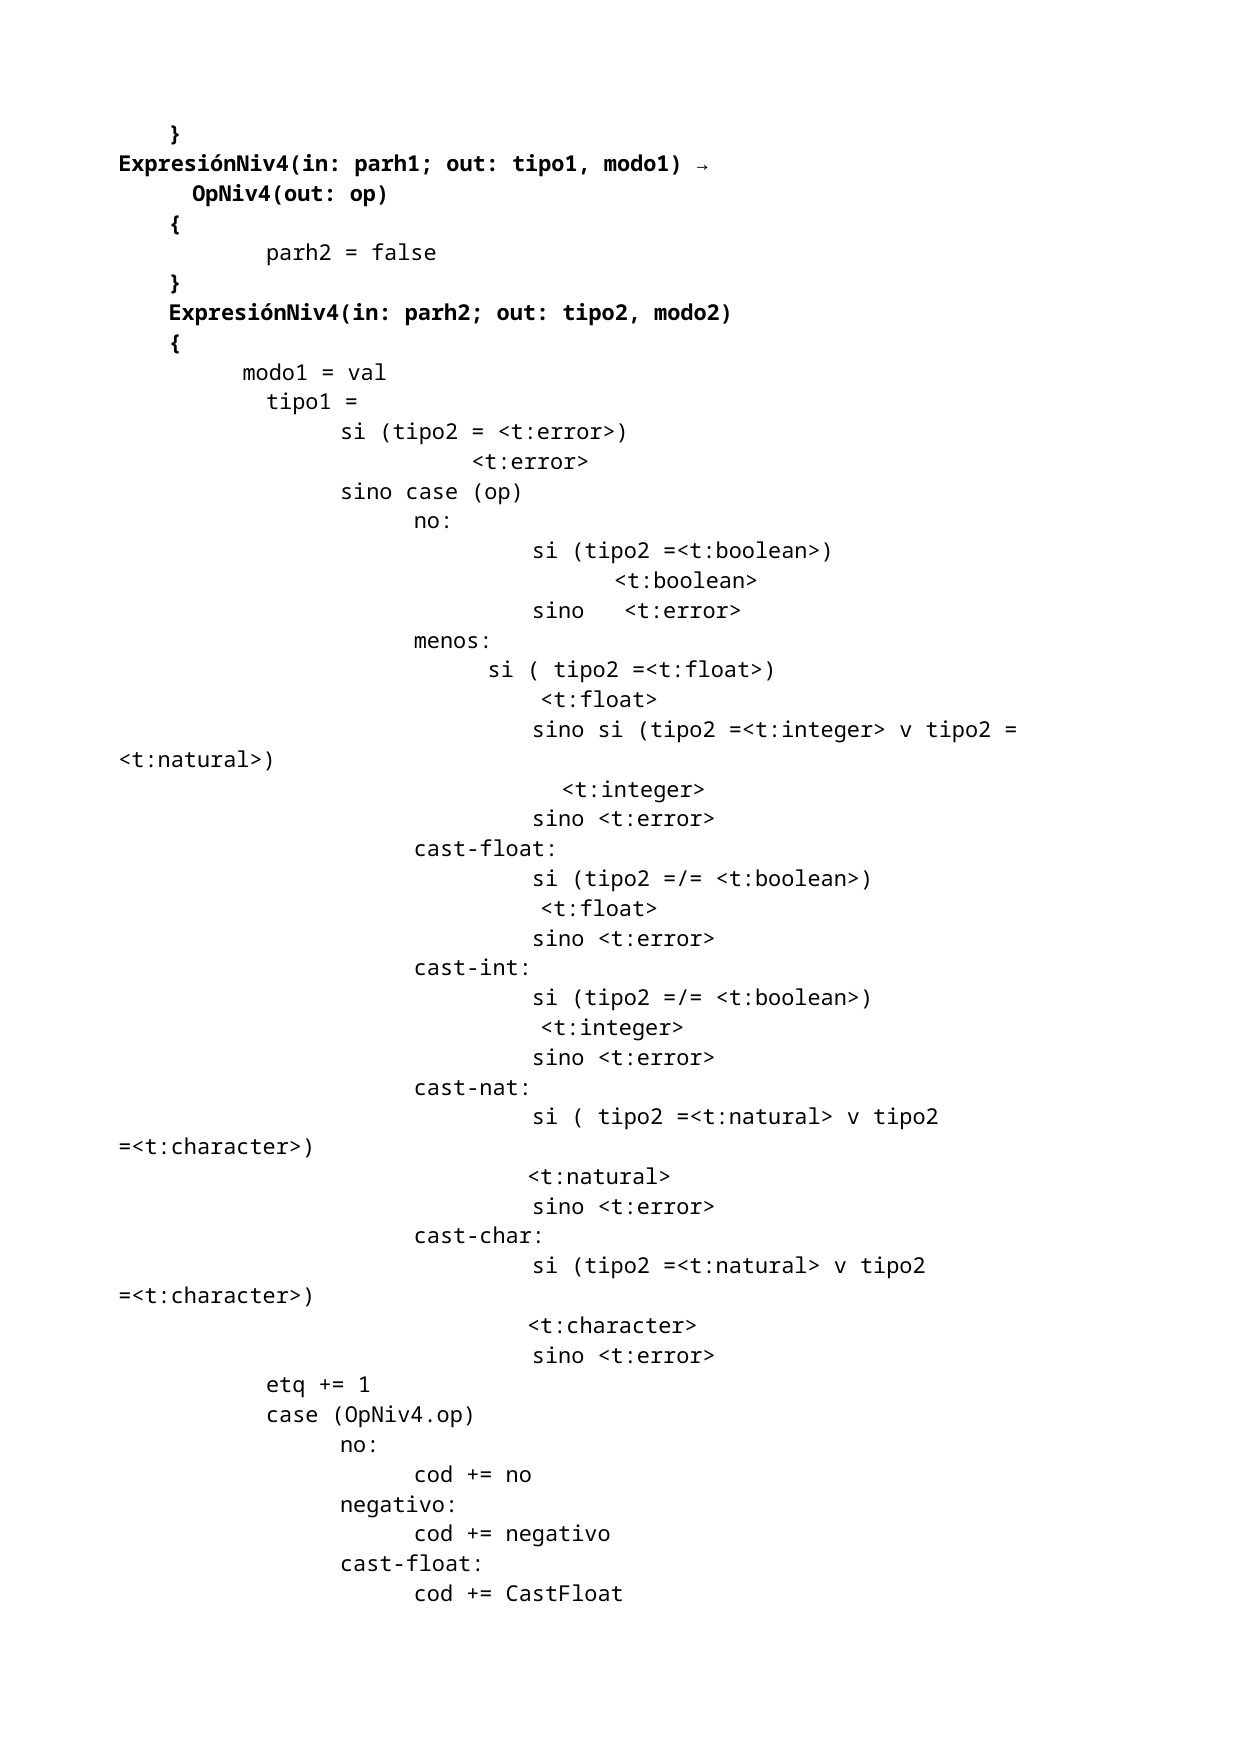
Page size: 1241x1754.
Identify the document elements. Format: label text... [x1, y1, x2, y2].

text etq += 1 [118, 1369, 1122, 1399]
text sino case (op) [118, 476, 1122, 505]
text <t:float> [118, 684, 1122, 714]
text modo1 = val [168, 356, 1122, 386]
text parh2 = false [118, 237, 1122, 267]
text } [168, 267, 1122, 297]
text { [168, 207, 1122, 237]
text OpNiv4(out: op) [118, 178, 1122, 207]
text { [168, 327, 1122, 356]
text no: [118, 1429, 1122, 1459]
text <t:error> [118, 446, 1122, 476]
text si ( tipo2 =<t:float>) [118, 654, 1122, 684]
text tipo1 = [118, 386, 1122, 416]
text <t:natural> [118, 1161, 1122, 1191]
text cod += CastFloat [118, 1578, 1122, 1608]
text <t:float> [118, 893, 1122, 922]
text <t:character> [118, 1310, 1122, 1339]
text case (OpNiv4.op) [118, 1399, 1122, 1429]
text si (tipo2 = <t:error>) [118, 416, 1122, 446]
text negativo: [118, 1488, 1122, 1518]
text sino <t:error> [118, 803, 1122, 833]
text cod += no [118, 1459, 1122, 1488]
text cast-float: [118, 1548, 1122, 1578]
text } [168, 118, 1122, 148]
text sino <t:error> [118, 1042, 1122, 1071]
text ExpresiónNiv4(in: parh2; out: tipo2, modo2) [168, 297, 1122, 327]
text sino <t:error> [118, 1339, 1122, 1369]
text si (tipo2 =/= <t:boolean>) [118, 982, 1122, 1012]
text <t:integer> [118, 1012, 1122, 1042]
text si (tipo2 =<t:natural> v tipo2 =<t:character>) [118, 1250, 1122, 1310]
text ExpresiónNiv4(in: parh1; out: tipo1, modo1) → [118, 148, 1122, 178]
text si (tipo2 =/= <t:boolean>) [118, 863, 1122, 893]
text no: [118, 505, 1122, 535]
text cod += negativo [118, 1518, 1122, 1548]
text cast-nat: [118, 1071, 1122, 1101]
text cast-char: [118, 1220, 1122, 1250]
text si ( tipo2 =<t:natural> v tipo2 =<t:character>) [118, 1101, 1122, 1161]
text sino <t:error> [118, 922, 1122, 952]
text sino <t:error> [118, 595, 1122, 624]
text cast-float: [118, 833, 1122, 863]
text <t:boolean> [118, 565, 1122, 595]
text cast-int: [118, 952, 1122, 982]
text sino <t:error> [118, 1191, 1122, 1220]
text <t:integer> [118, 773, 1122, 803]
text si (tipo2 =<t:boolean>) [118, 535, 1122, 565]
text menos: [118, 624, 1122, 654]
text sino si (tipo2 =<t:integer> v tipo2 = <t:natural>) [118, 714, 1122, 773]
